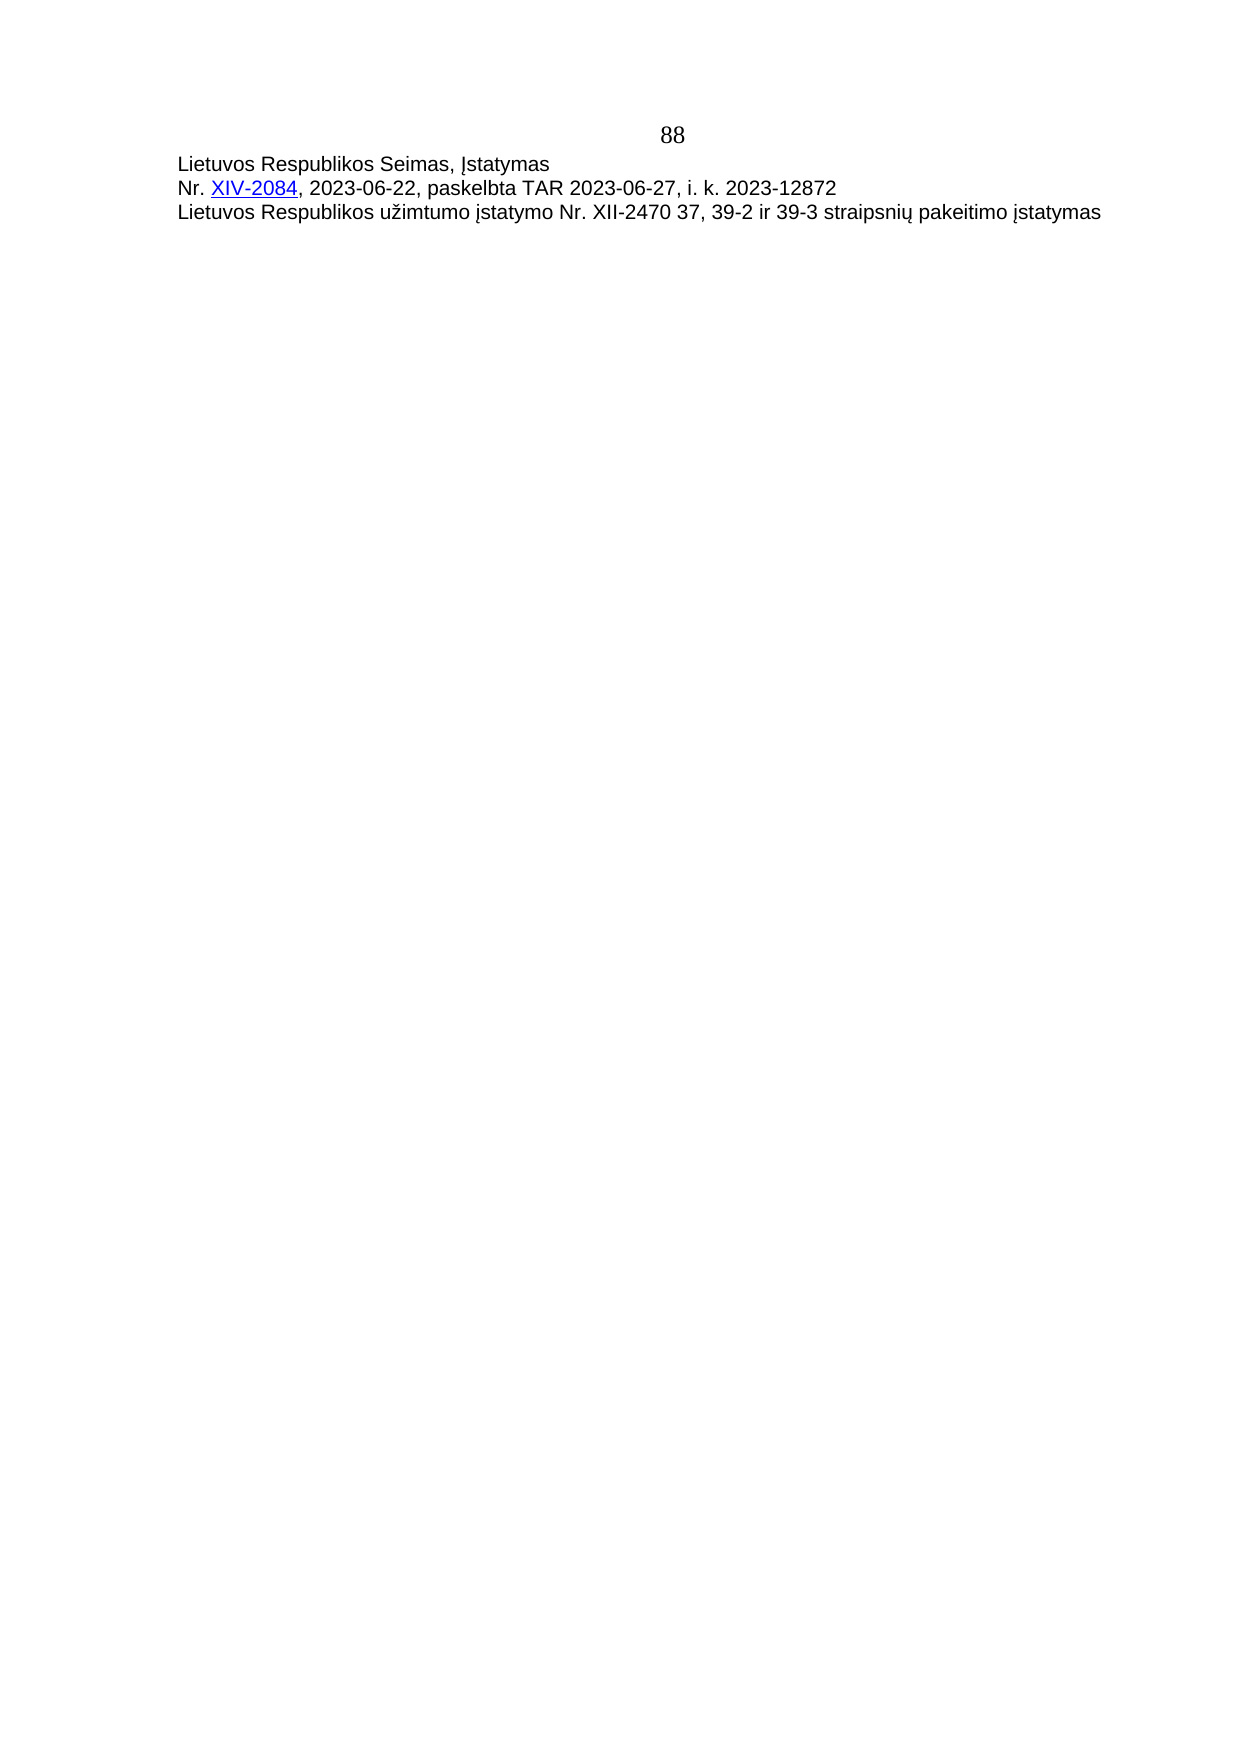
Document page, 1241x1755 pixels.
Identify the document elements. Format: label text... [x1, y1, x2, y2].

text Lietuvos Respublikos užimtumo įstatymo Nr. XII-2470 37, 39-2 ir 39-3 straipsnių pakeitimo įstatymas [177, 200, 1152, 224]
text Nr. XIV-2084, 2023-06-22, paskelbta TAR 2023-06-27, i. k. 2023-12872 [177, 176, 1152, 200]
text Lietuvos Respublikos Seimas, Įstatymas [177, 152, 1152, 176]
